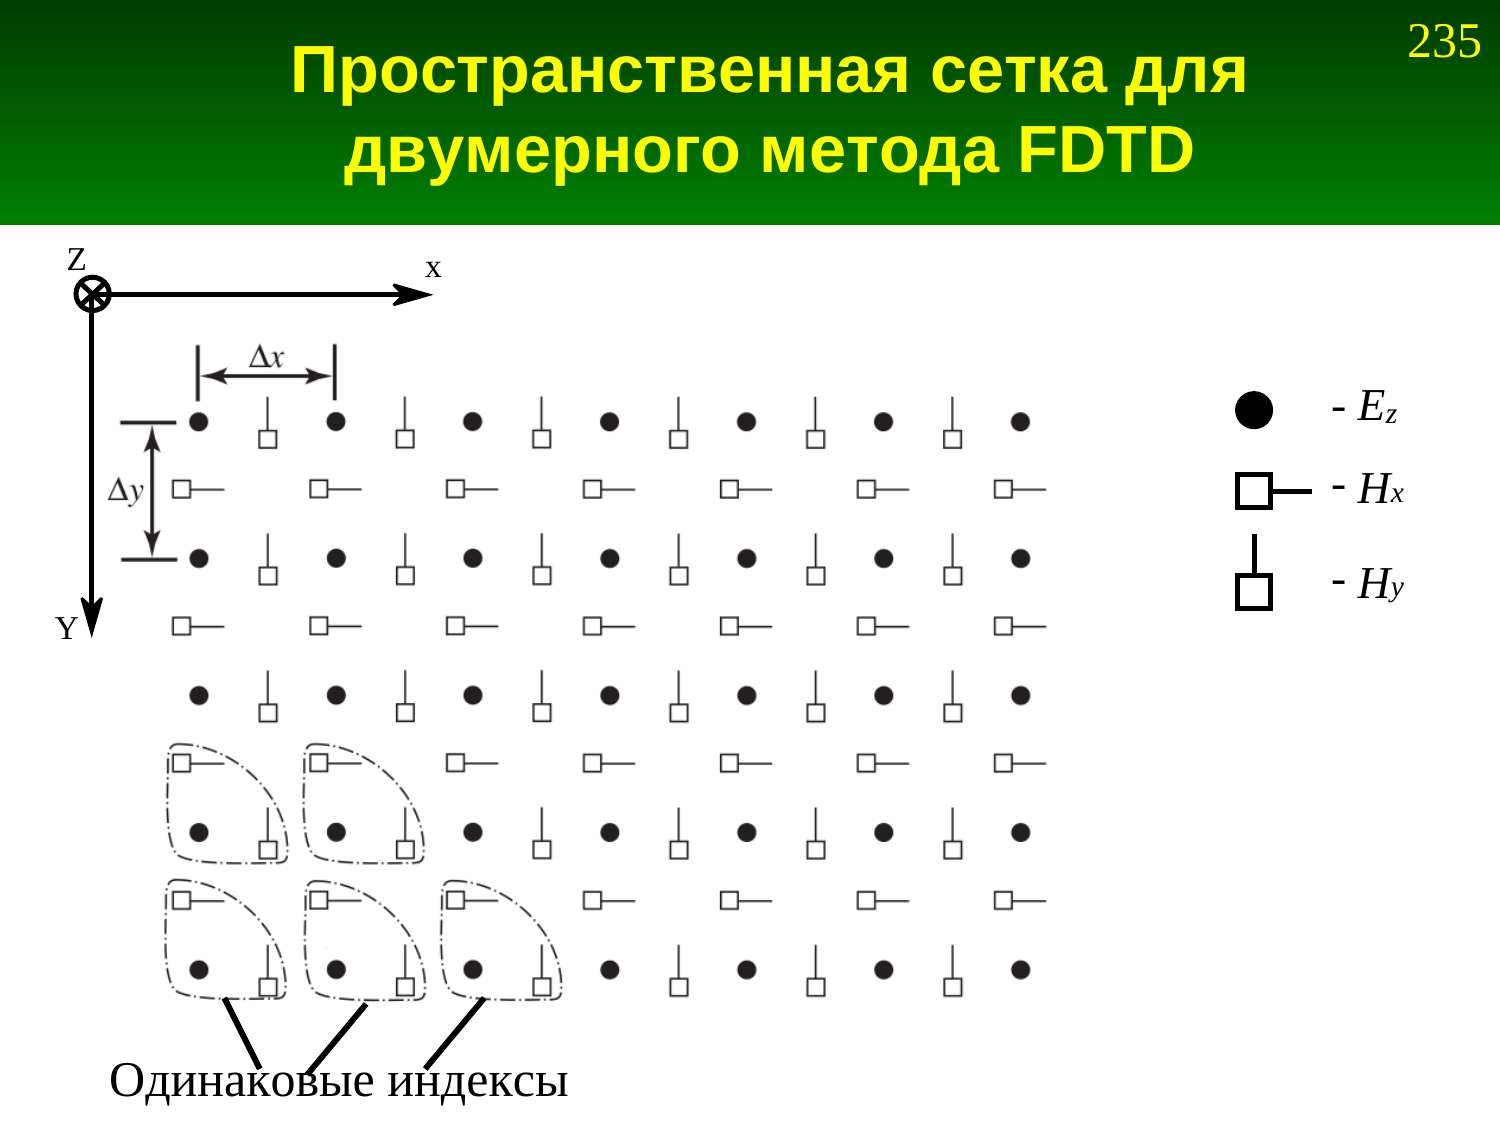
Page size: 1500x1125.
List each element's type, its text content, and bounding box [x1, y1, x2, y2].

title Пространственная сетка для двумерного метода FDTD [100, 7, 1441, 204]
picture [1234, 389, 1441, 612]
picture [53, 248, 1063, 1013]
text_box Одинаковые индексы [94, 1039, 584, 1115]
